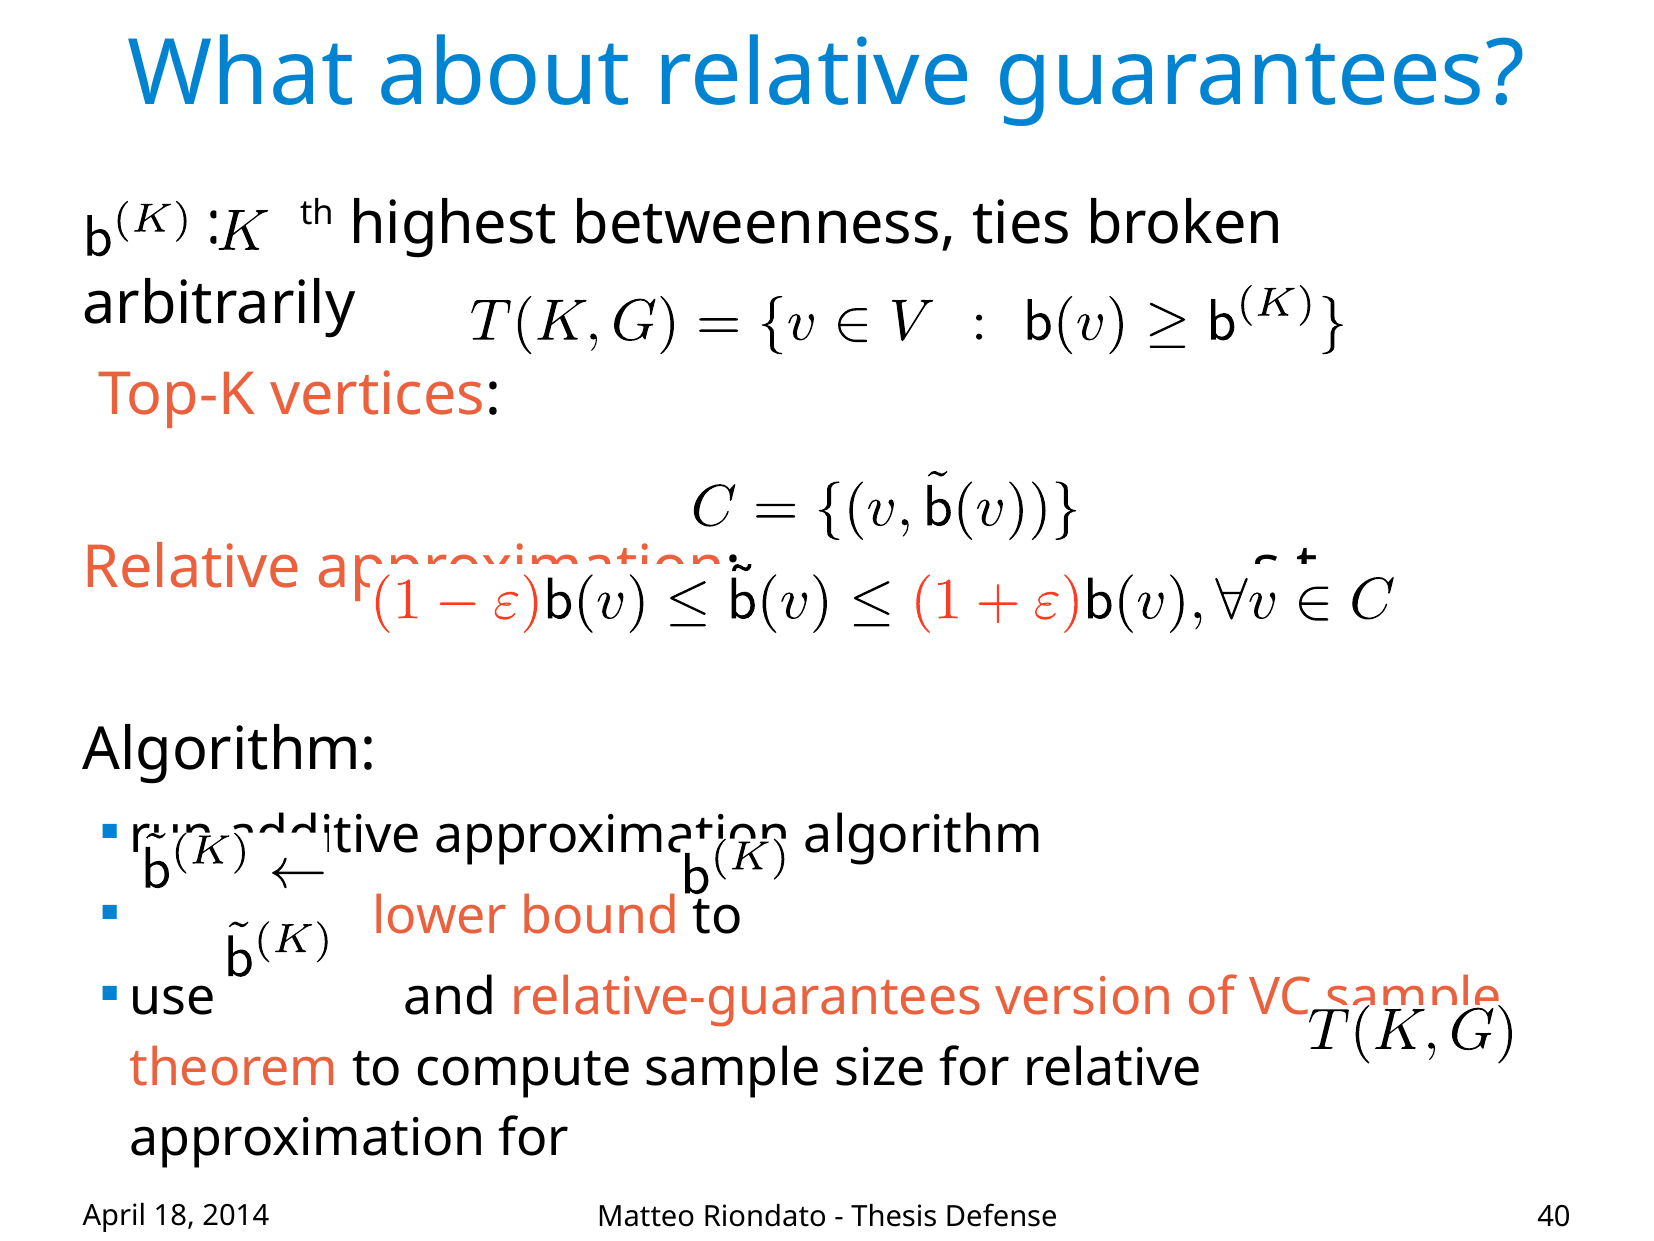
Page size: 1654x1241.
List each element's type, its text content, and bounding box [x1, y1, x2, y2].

text_box [82, 200, 192, 257]
text_box [680, 838, 790, 895]
text_box [1307, 1005, 1518, 1064]
text_box [469, 285, 1348, 355]
title What about relative guarantees? [82, 0, 1571, 139]
text_box [216, 210, 271, 250]
text_box [140, 832, 328, 889]
text_box [370, 564, 1396, 633]
text_box [223, 921, 333, 977]
text_box [690, 470, 1081, 541]
list : th highest betweenness, ties broken arbitrarily Top-K vertices: Relative approximation: s.t. Algorithm: run additive approximation algorithm lower bound to use and relative-guarantees version of VC sample theorem to compute sample size for relative approximation for [82, 180, 1571, 1186]
